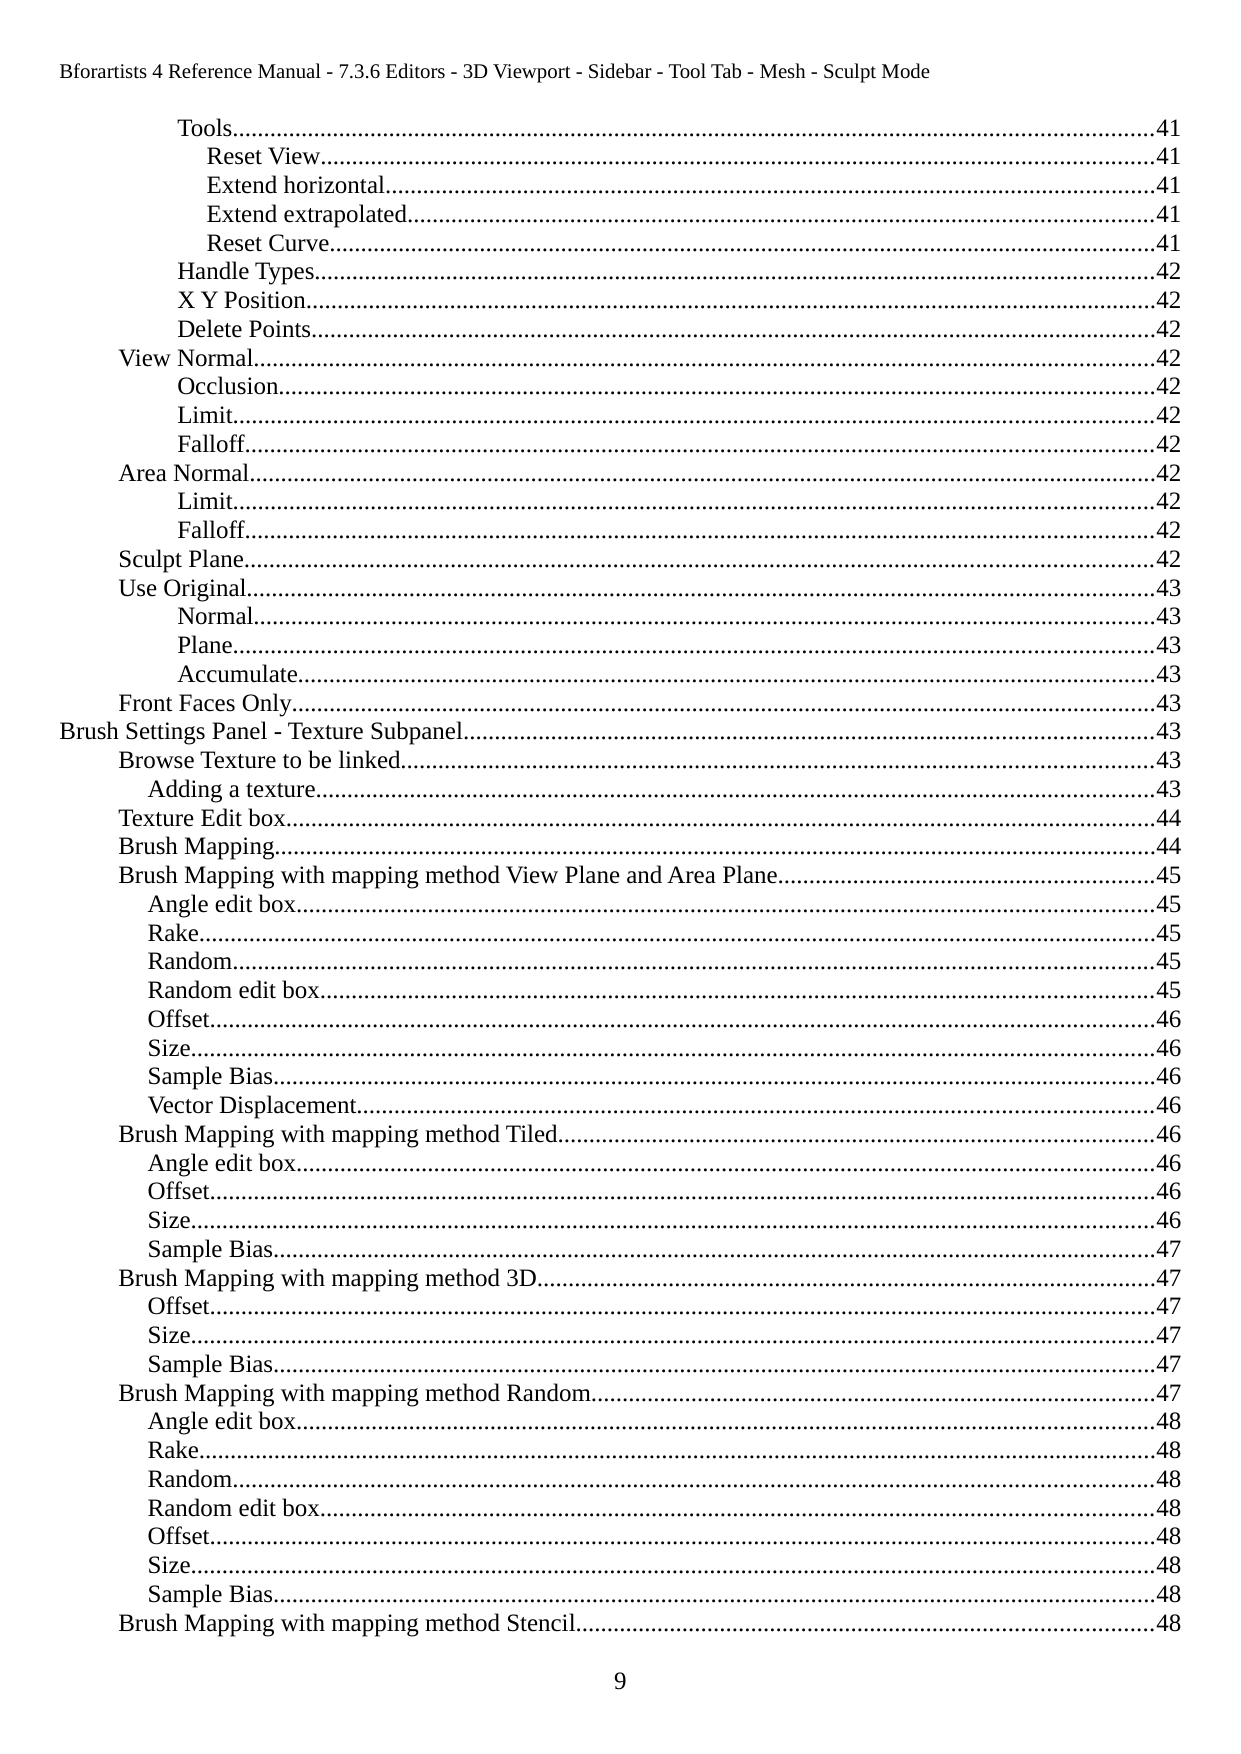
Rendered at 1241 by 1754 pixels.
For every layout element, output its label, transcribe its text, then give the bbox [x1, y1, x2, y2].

text Tools 41 [177, 113, 1181, 141]
text Offset 46 [147, 1176, 1181, 1205]
text Brush Mapping with mapping method Random 47 [118, 1378, 1181, 1406]
text Brush Mapping with mapping method View Plane and Area Plane 45 [118, 860, 1181, 889]
text Size 46 [147, 1033, 1181, 1061]
text View Normal 42 [118, 343, 1181, 371]
text X Y Position 42 [177, 285, 1181, 314]
text Adding a texture 43 [147, 774, 1181, 803]
text Angle edit box 48 [147, 1406, 1181, 1435]
text Random 45 [147, 946, 1181, 975]
text Browse Texture to be linked 43 [118, 745, 1181, 774]
text Falloff 42 [177, 515, 1181, 544]
text Limit 42 [177, 486, 1181, 515]
text Brush Mapping with mapping method 3D 47 [118, 1263, 1181, 1291]
text Random edit box 48 [147, 1493, 1181, 1521]
text Random 48 [147, 1464, 1181, 1493]
text Delete Points 42 [177, 314, 1181, 343]
text Brush Mapping with mapping method Stencil 48 [118, 1608, 1181, 1636]
text Brush Settings Panel - Texture Subpanel 43 [59, 716, 1181, 745]
text Offset 47 [147, 1291, 1181, 1320]
text Front Faces Only 43 [118, 688, 1181, 716]
text Rake 45 [147, 918, 1181, 946]
text Reset Curve 41 [206, 228, 1181, 256]
text Size 48 [147, 1550, 1181, 1579]
text Texture Edit box 44 [118, 803, 1181, 831]
text Offset 48 [147, 1521, 1181, 1550]
text Sample Bias 47 [147, 1349, 1181, 1378]
text Reset View 41 [206, 141, 1181, 170]
text Limit 42 [177, 400, 1181, 429]
text Normal 43 [177, 601, 1181, 630]
text Plane 43 [177, 630, 1181, 659]
text Accumulate 43 [177, 659, 1181, 688]
text Offset 46 [147, 1004, 1181, 1033]
text Extend horizontal 41 [206, 170, 1181, 199]
text Rake 48 [147, 1435, 1181, 1464]
text Falloff 42 [177, 429, 1181, 458]
text Sculpt Plane 42 [118, 544, 1181, 573]
text Vector Displacement 46 [147, 1090, 1181, 1119]
text Size 47 [147, 1320, 1181, 1349]
text Sample Bias 46 [147, 1061, 1181, 1090]
text Extend extrapolated 41 [206, 199, 1181, 228]
text Random edit box 45 [147, 975, 1181, 1004]
text Brush Mapping 44 [118, 831, 1181, 860]
text Angle edit box 46 [147, 1148, 1181, 1176]
text Sample Bias 47 [147, 1234, 1181, 1263]
text Angle edit box 45 [147, 889, 1181, 918]
text Use Original 43 [118, 573, 1181, 601]
text Handle Types 42 [177, 256, 1181, 285]
text Brush Mapping with mapping method Tiled 46 [118, 1119, 1181, 1148]
text Sample Bias 48 [147, 1579, 1181, 1608]
text Occlusion 42 [177, 371, 1181, 400]
text Size 46 [147, 1205, 1181, 1234]
text Area Normal 42 [118, 458, 1181, 486]
